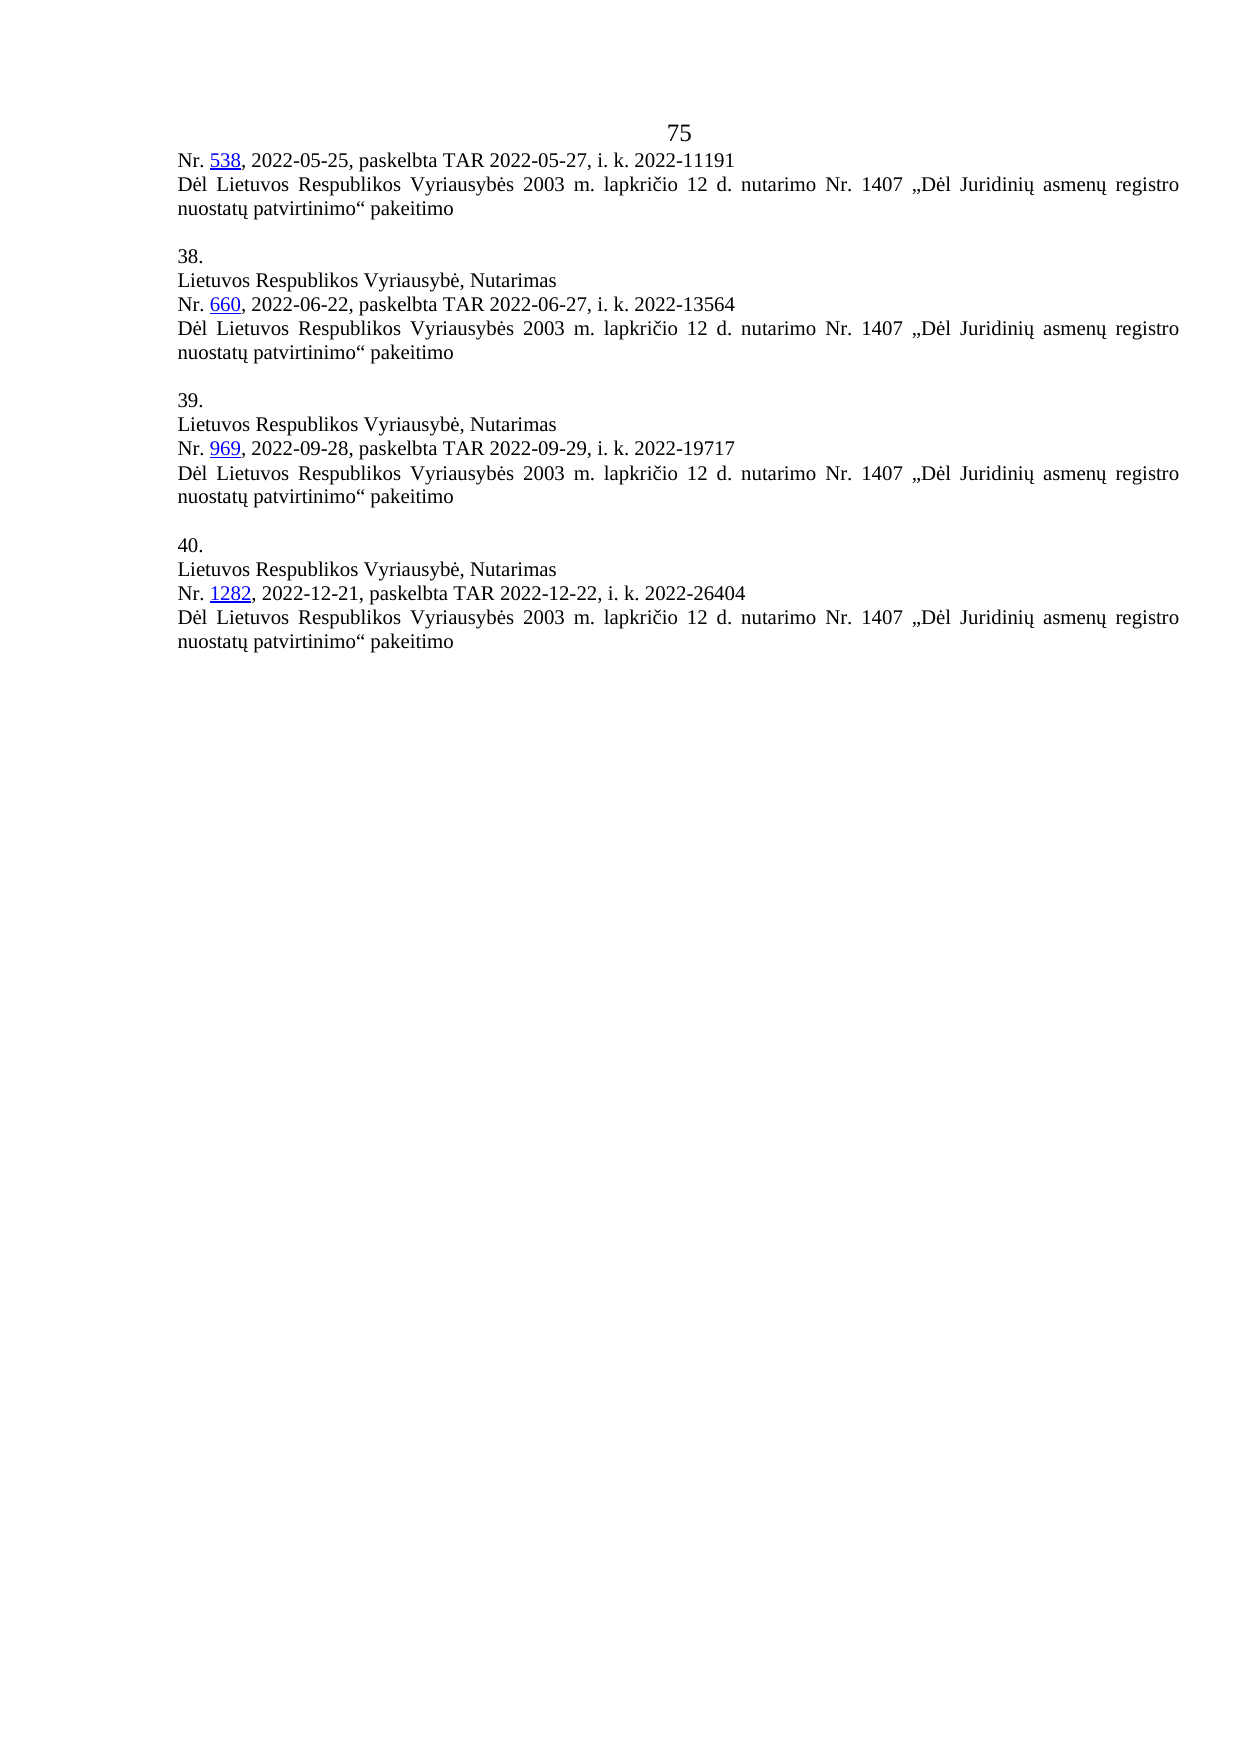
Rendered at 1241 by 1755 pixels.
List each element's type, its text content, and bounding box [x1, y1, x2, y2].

text Dėl Lietuvos Respublikos Vyriausybės 2003 m. lapkričio 12 d. nutarimo Nr. 1407 „Dėl Juridinių asmenų registro nuostatų patvirtinimo“ pakeitimo [177, 172, 1181, 220]
text Nr. 538, 2022-05-25, paskelbta TAR 2022-05-27, i. k. 2022-11191 [177, 148, 1181, 172]
text Nr. 1282, 2022-12-21, paskelbta TAR 2022-12-22, i. k. 2022-26404 [177, 581, 1181, 605]
text 38. [177, 244, 1181, 268]
text 40. [177, 533, 1181, 557]
text Nr. 660, 2022-06-22, paskelbta TAR 2022-06-27, i. k. 2022-13564 [177, 292, 1181, 316]
text Lietuvos Respublikos Vyriausybė, Nutarimas [177, 268, 1181, 292]
text Dėl Lietuvos Respublikos Vyriausybės 2003 m. lapkričio 12 d. nutarimo Nr. 1407 „Dėl Juridinių asmenų registro nuostatų patvirtinimo“ pakeitimo [177, 605, 1181, 653]
text Lietuvos Respublikos Vyriausybė, Nutarimas [177, 412, 1181, 436]
text Dėl Lietuvos Respublikos Vyriausybės 2003 m. lapkričio 12 d. nutarimo Nr. 1407 „Dėl Juridinių asmenų registro nuostatų patvirtinimo“ pakeitimo [177, 316, 1181, 364]
text Nr. 969, 2022-09-28, paskelbta TAR 2022-09-29, i. k. 2022-19717 [177, 436, 1181, 460]
text 39. [177, 388, 1181, 412]
text Lietuvos Respublikos Vyriausybė, Nutarimas [177, 557, 1181, 581]
text Dėl Lietuvos Respublikos Vyriausybės 2003 m. lapkričio 12 d. nutarimo Nr. 1407 „Dėl Juridinių asmenų registro nuostatų patvirtinimo“ pakeitimo [177, 460, 1181, 508]
